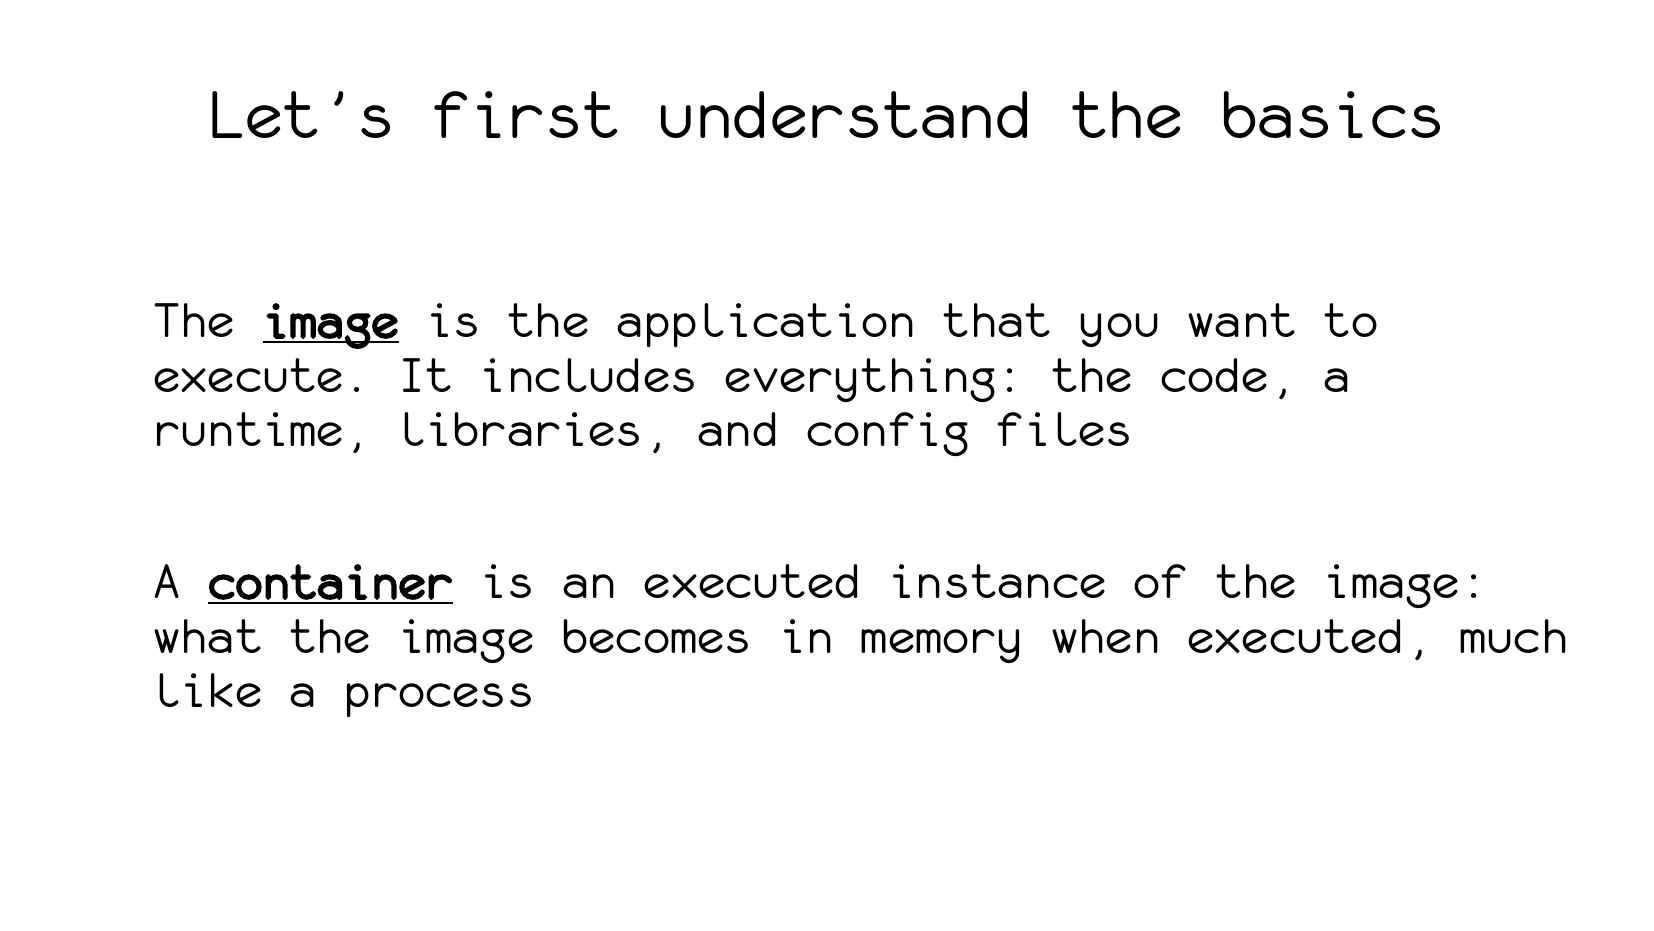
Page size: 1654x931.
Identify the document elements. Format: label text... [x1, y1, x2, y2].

title Let’s first understand the basics [82, 37, 1571, 193]
list The image is the application that you want to execute. It includes everything: the code, a runtime, libraries, and config files A container is an executed instance of the image: what the image becomes in memory when executed, much like a process [82, 217, 1571, 758]
